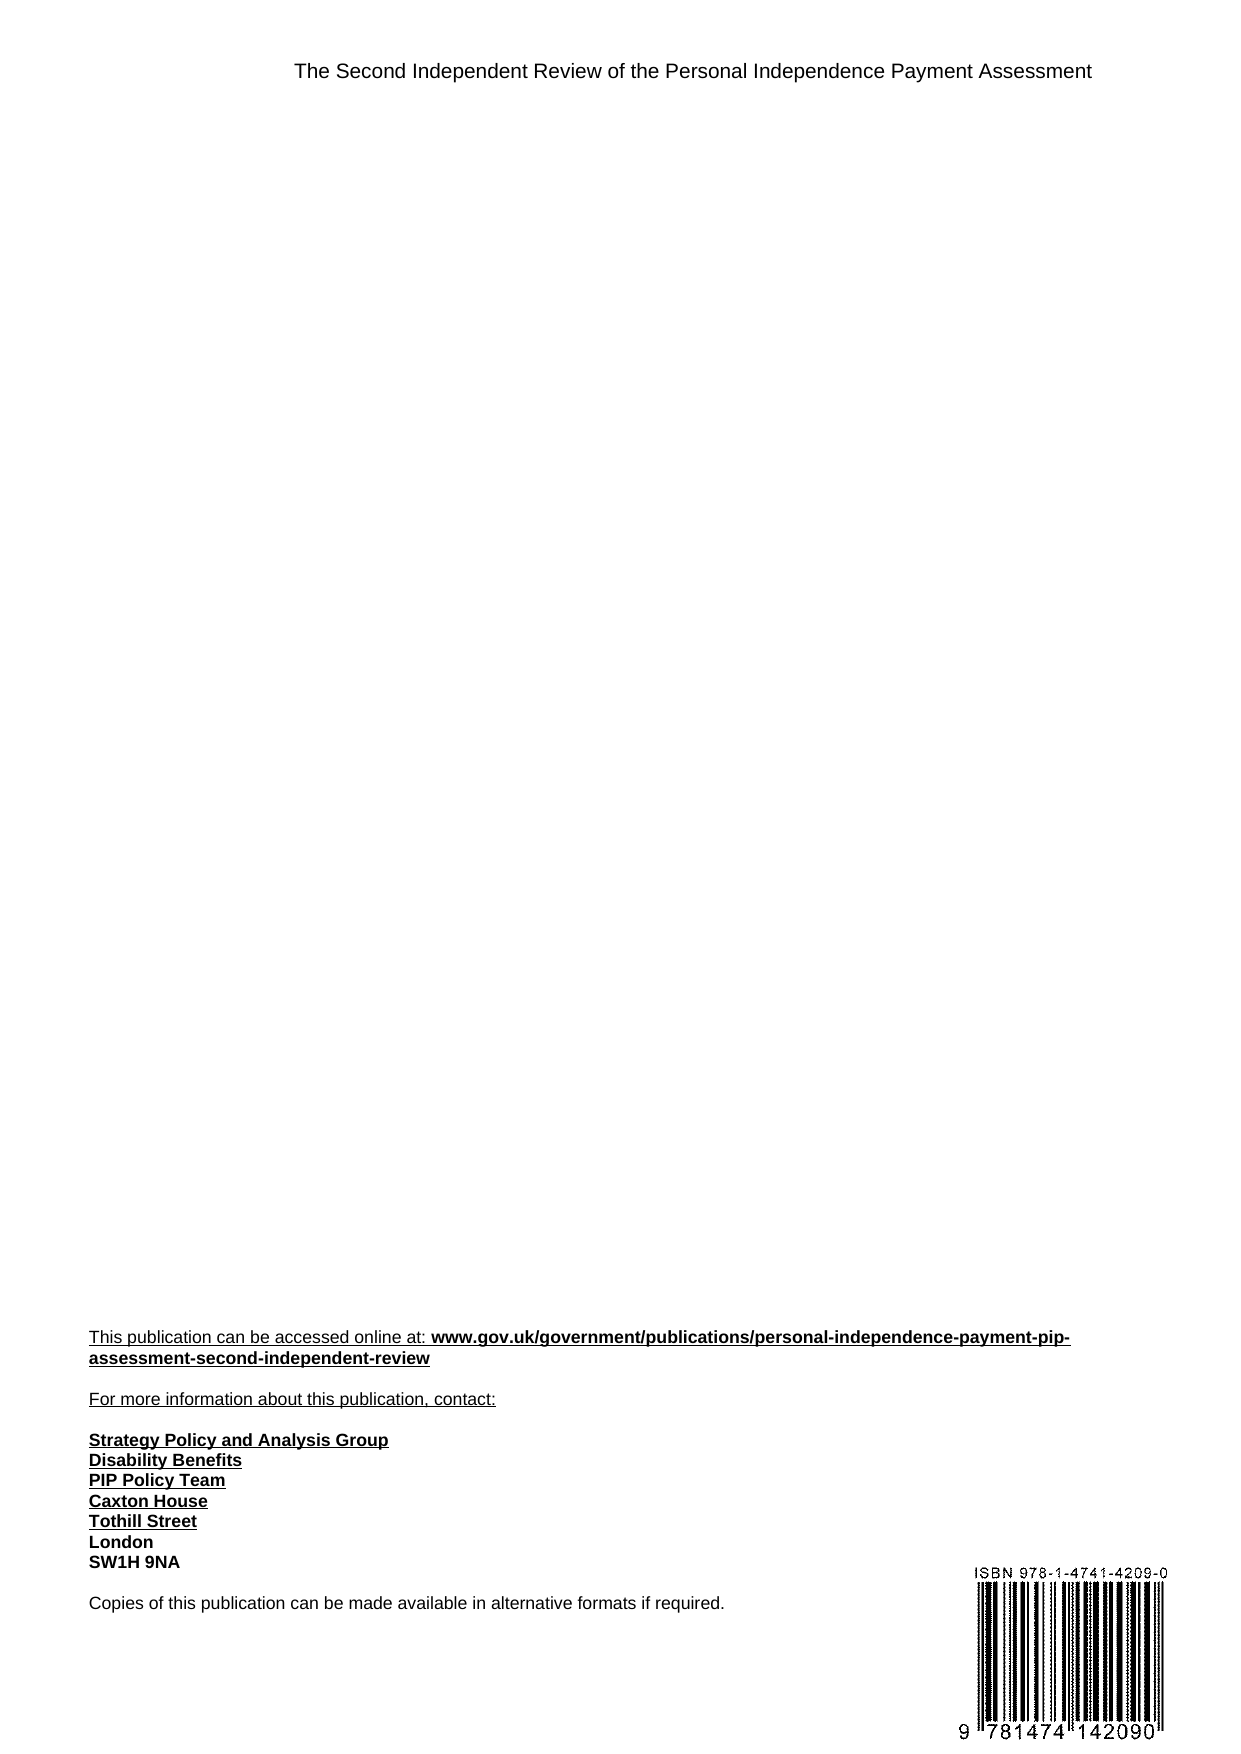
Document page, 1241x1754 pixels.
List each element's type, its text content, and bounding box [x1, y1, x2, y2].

text Tothill Street [89, 1511, 1152, 1531]
text London [89, 1531, 1152, 1552]
text SW1H 9NA [89, 1552, 1152, 1572]
text Copies of this publication can be made available in alternative formats if required. [89, 1593, 956, 1613]
text Caxton House [89, 1491, 1152, 1511]
text Strategy Policy and Analysis Group [89, 1429, 1152, 1450]
text This publication can be accessed online at: www.gov.uk/government/publications/personal-independence-payment-pip-assessment-second-independent-review [89, 1327, 1152, 1368]
text Disability Benefits [89, 1450, 1152, 1470]
text For more information about this publication, contact: [89, 1388, 1152, 1409]
text PIP Policy Team [89, 1470, 1152, 1491]
